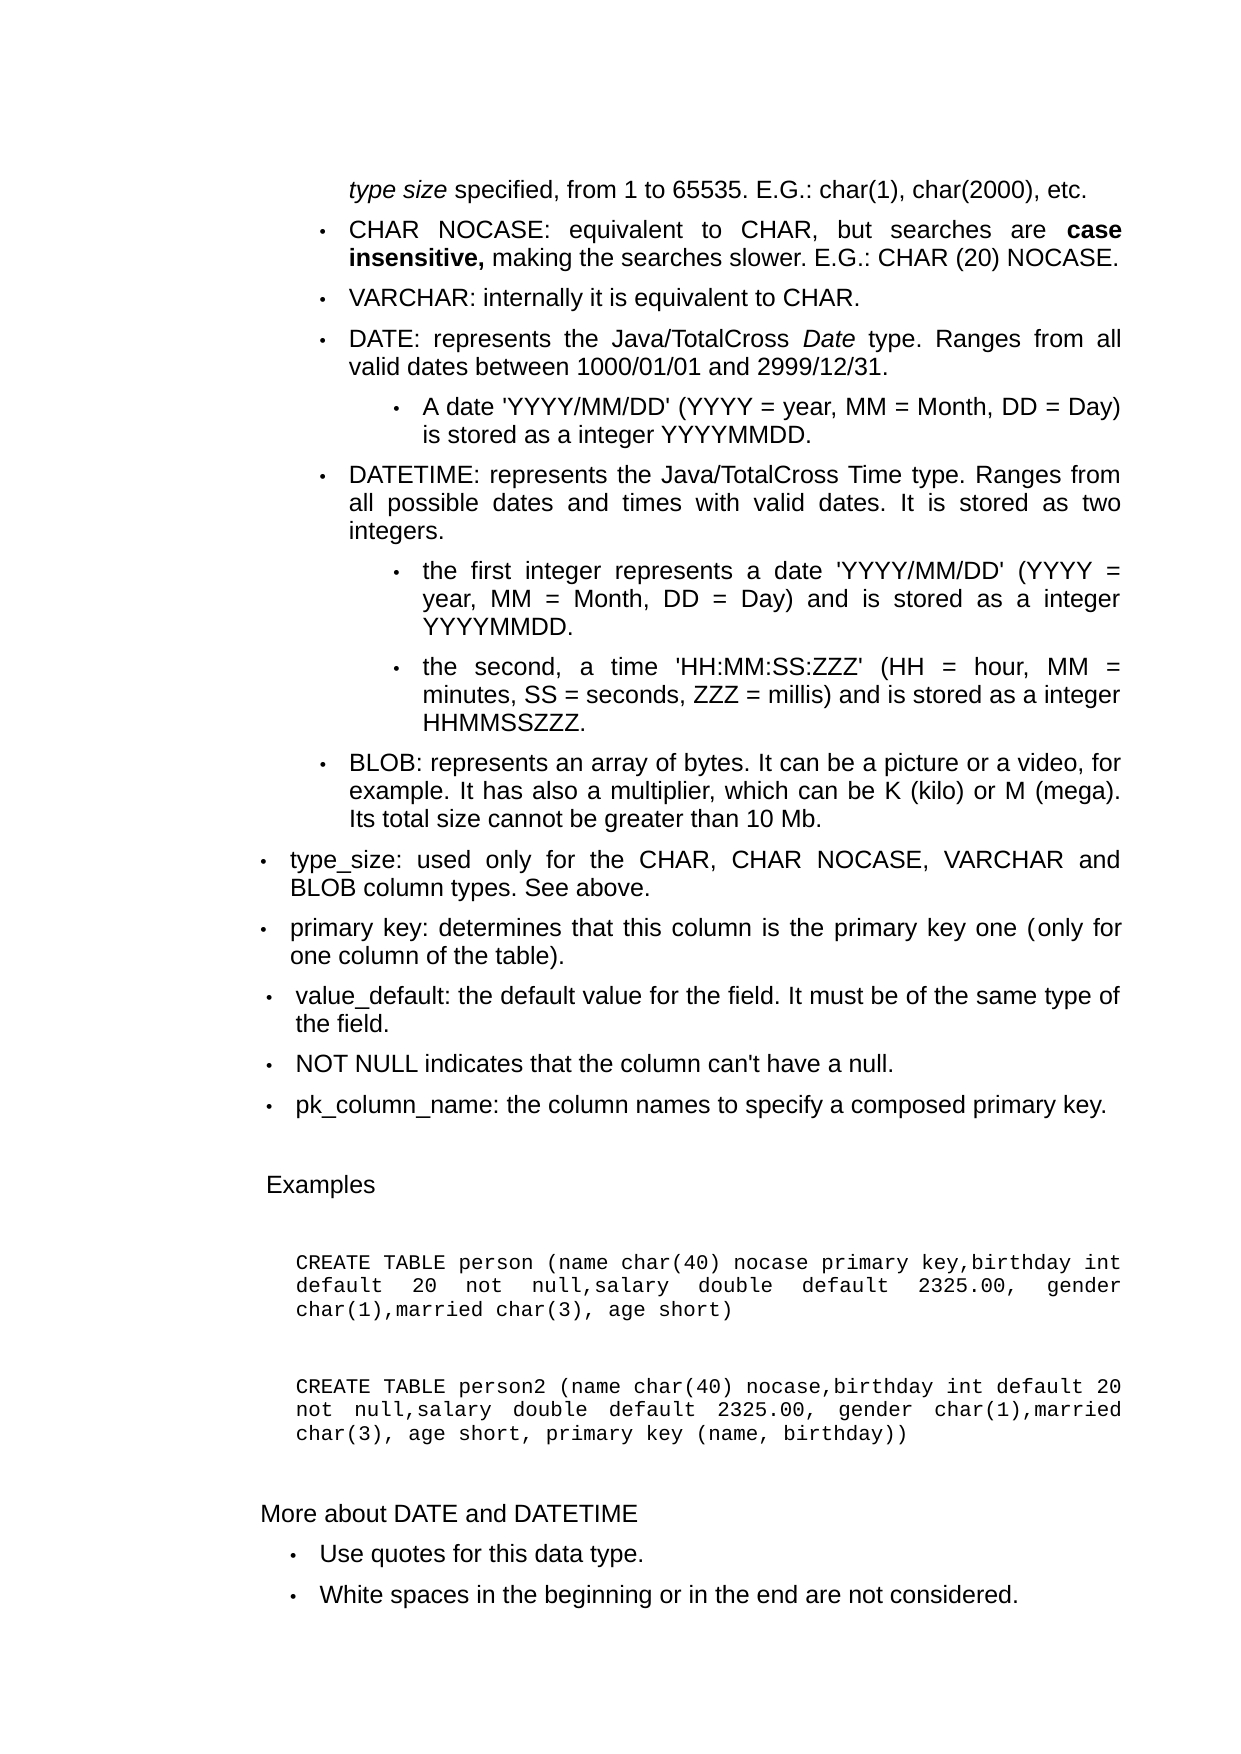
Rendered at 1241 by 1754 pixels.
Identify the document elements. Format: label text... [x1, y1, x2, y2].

list type_size: used only for the CHAR, CHAR NOCASE, VARCHAR and BLOB column types. See above. [260, 845, 1122, 901]
list CREATE TABLE person (name char(40) nocase primary key,birthday int default 20 not null,salary double default 2325.00, gender char(1),married char(3), age short) [266, 1252, 1122, 1323]
list CREATE TABLE person2 (name char(40) nocase,birthday int default 20 not null,salary double default 2325.00, gender char(1),married char(3), age short, primary key (name, birthday)) [266, 1376, 1122, 1447]
list DATETIME: represents the Java/TotalCross Time type. Ranges from all possible dates and times with valid dates. It is stored as two integers. [319, 461, 1122, 544]
list the second, a time 'HH:MM:SS:ZZZ' (HH = hour, MM = minutes, SS = seconds, ZZZ = millis) and is stored as a integer HHMMSSZZZ. [393, 653, 1122, 737]
list the first integer represents a date 'YYYY/MM/DD' (YYYY = year, MM = Month, DD = Day) and is stored as a integer YYYYMMDD. [393, 557, 1122, 641]
list NOT NULL indicates that the column can't have a null. [266, 1050, 1122, 1078]
list Examples [236, 1171, 1122, 1199]
list More about DATE and DATETIME [231, 1500, 1122, 1528]
list pk_column_name: the column names to specify a composed primary key. [266, 1090, 1122, 1118]
list A date 'YYYY/MM/DD' (YYYY = year, MM = Month, DD = Day) is stored as a integer YYYYMMDD. [393, 393, 1122, 448]
list VARCHAR: internally it is equivalent to CHAR. [319, 284, 1122, 312]
list value_default: the default value for the field. It must be of the same type of the field. [266, 982, 1122, 1038]
list CHAR NOCASE: equivalent to CHAR, but searches are case insensitive, making the searches slower. E.G.: CHAR (20) NOCASE. [319, 216, 1122, 272]
list primary key: determines that this column is the primary key one (only for one column of the table). [260, 914, 1122, 969]
list DATE: represents the Java/TotalCross Date type. Ranges from all valid dates between 1000/01/01 and 2999/12/31. [319, 324, 1122, 380]
list Use quotes for this data type. [290, 1540, 1122, 1568]
list White spaces in the beginning or in the end are not considered. [290, 1580, 1122, 1608]
list BLOB: represents an array of bytes. It can be a picture or a video, for example. It has also a multiplier, which can be K (kilo) or M (mega). Its total size cannot be greater than 10 Mb. [319, 749, 1122, 833]
list type size specified, from 1 to 65535. E.G.: char(1), char(2000), etc. [319, 176, 1122, 203]
